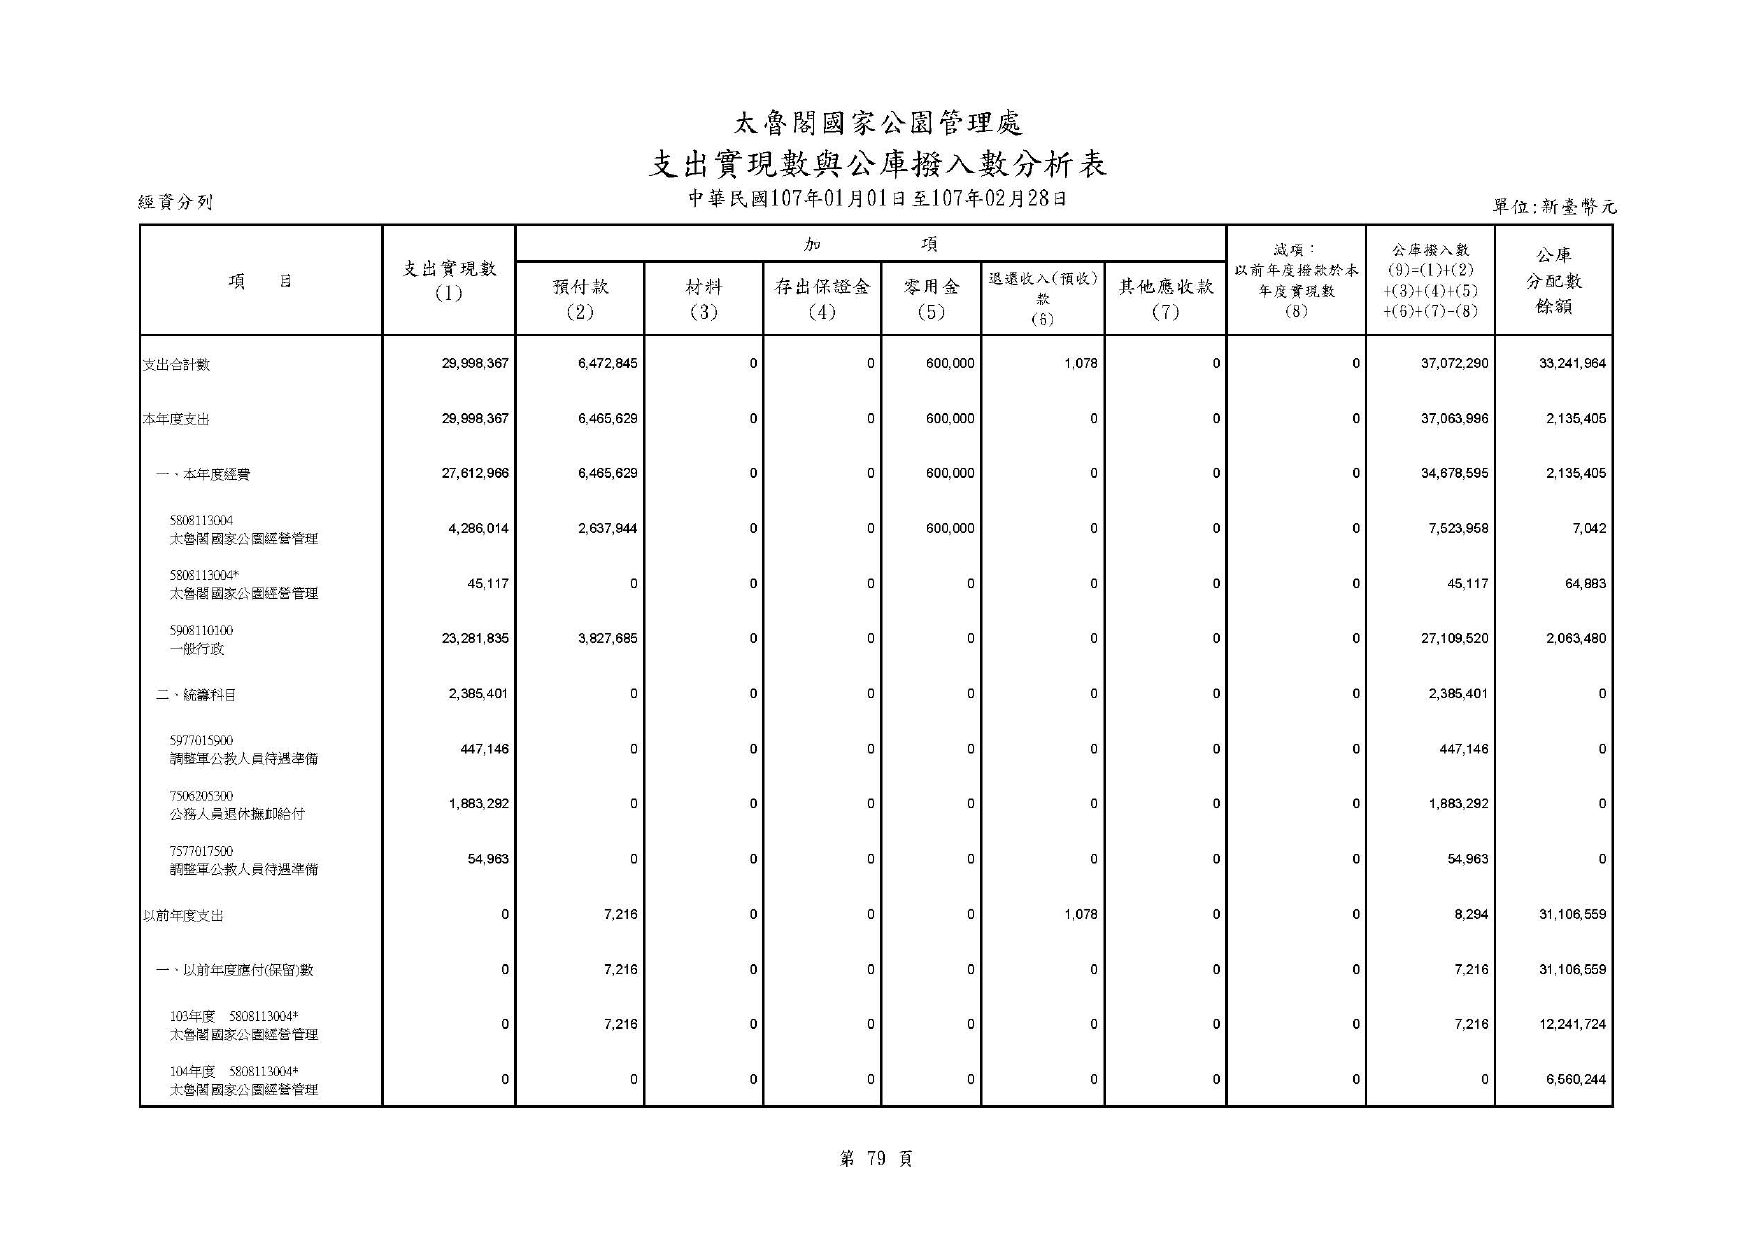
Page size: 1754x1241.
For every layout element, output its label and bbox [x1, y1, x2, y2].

picture [59, 59, 1695, 1216]
